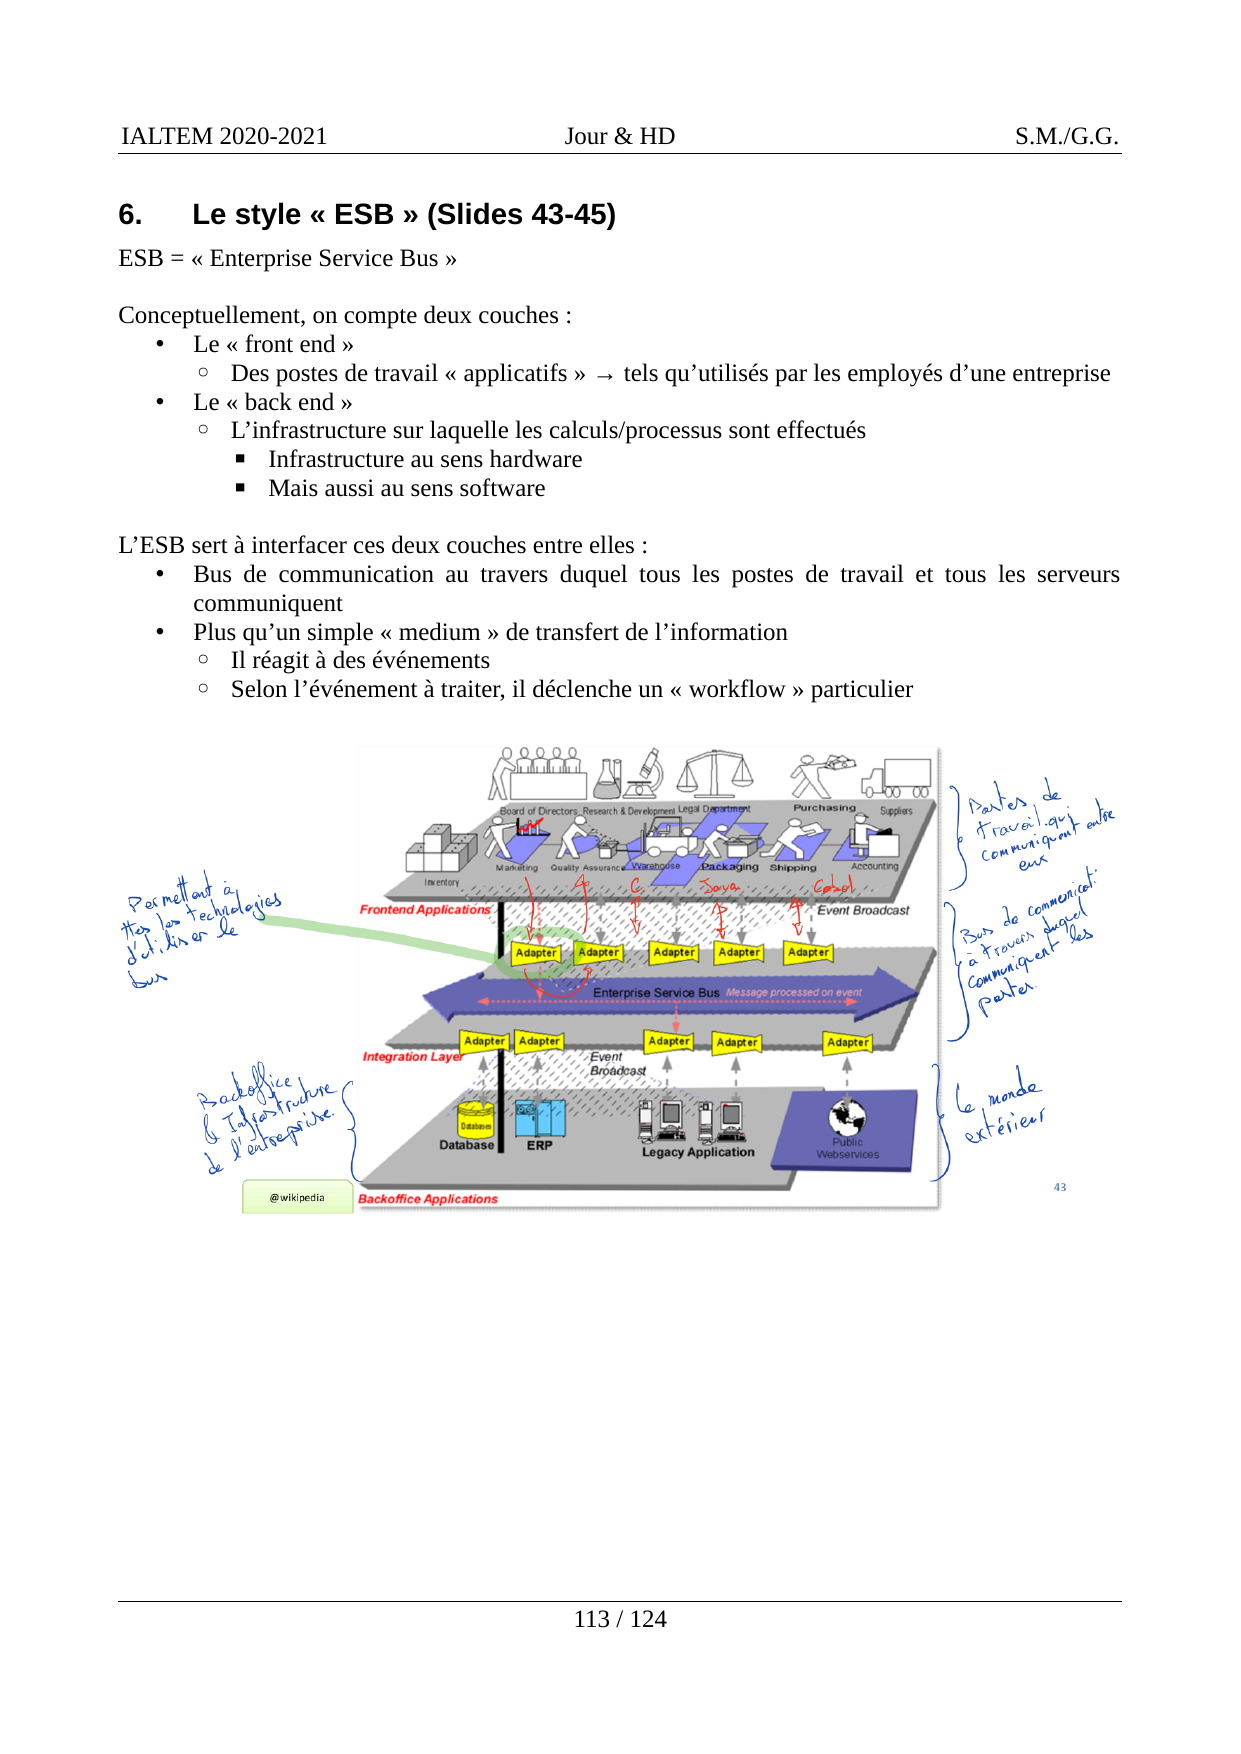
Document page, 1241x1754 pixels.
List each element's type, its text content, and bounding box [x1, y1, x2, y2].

text Conceptuellement, on compte deux couches : [118, 301, 1122, 329]
list Bus de communication au travers duquel tous les postes de travail et tous les serveurs communiquent [156, 559, 1122, 617]
list L’infrastructure sur laquelle les calculs/processus sont effectués [193, 416, 1122, 444]
list Des postes de travail « applicatifs » → tels qu’utilisés par les employés d’une entreprise [193, 358, 1122, 387]
list Le « front end » [156, 329, 1122, 358]
list Selon l’événement à traiter, il déclenche un « workflow » particulier [193, 674, 1122, 703]
subtitle Le style « ESB » (Slides 43-45) [118, 197, 1122, 231]
text ESB = « Enterprise Service Bus » [118, 243, 1122, 272]
list Plus qu’un simple « medium » de transfert de l’information [156, 617, 1122, 646]
list Le « back end » [156, 387, 1122, 416]
list Il réagit à des événements [193, 646, 1122, 674]
picture [118, 731, 1123, 1217]
text L’ESB sert à interfacer ces deux couches entre elles : [118, 531, 1122, 559]
list Infrastructure au sens hardware [231, 444, 1122, 473]
list Mais aussi au sens software [231, 473, 1122, 502]
